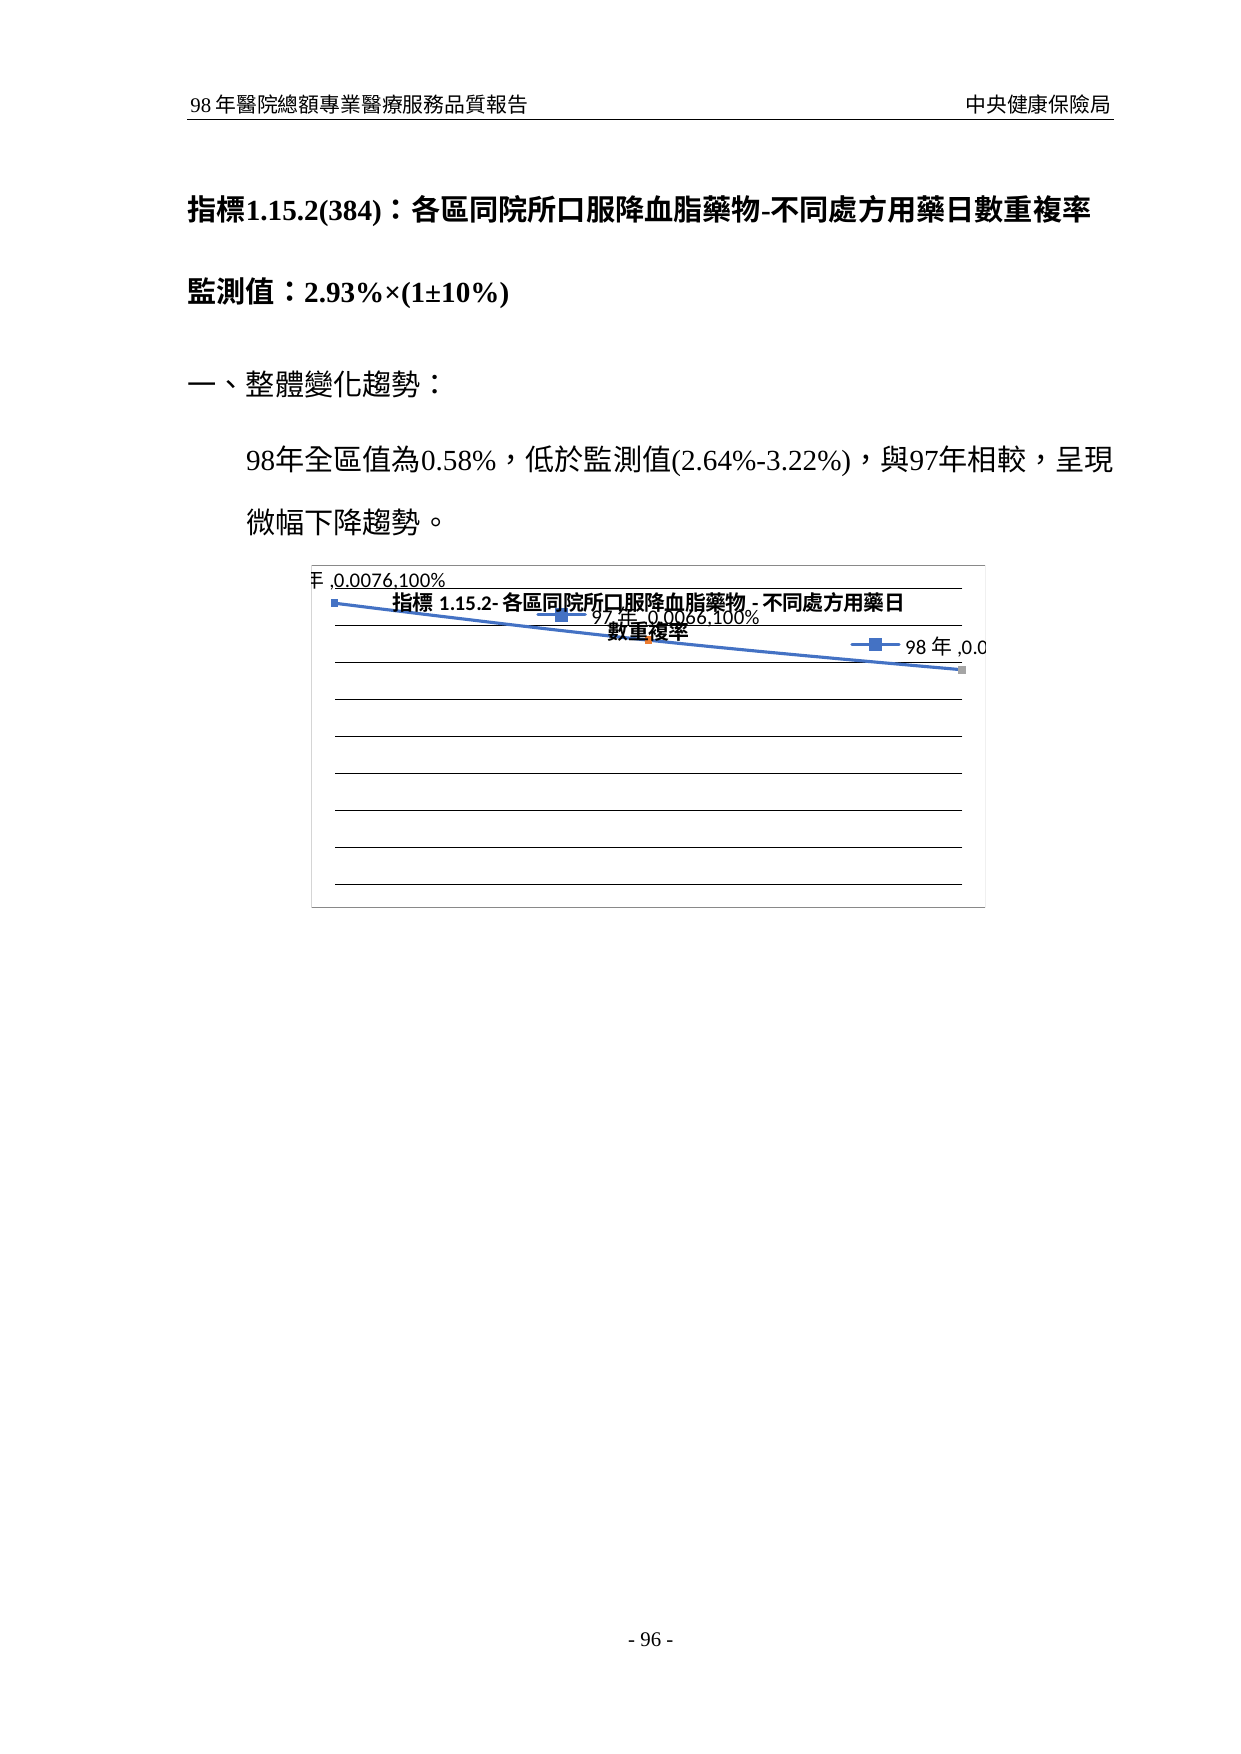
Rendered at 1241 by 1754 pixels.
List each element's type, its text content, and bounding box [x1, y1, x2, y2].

text 指標1.15.2(384)：各區同院所口服降血脂藥物-不同處方用藥日數重複率 [187, 166, 1114, 229]
text 一、整體變化趨勢： [187, 341, 1114, 404]
text 監測值：2.93%×(1±10%) [187, 248, 1114, 310]
text 98年全區值為0.58%，低於監測值(2.64%-3.22%)，與97年相較，呈現微幅下降趨勢。 [246, 416, 1114, 541]
